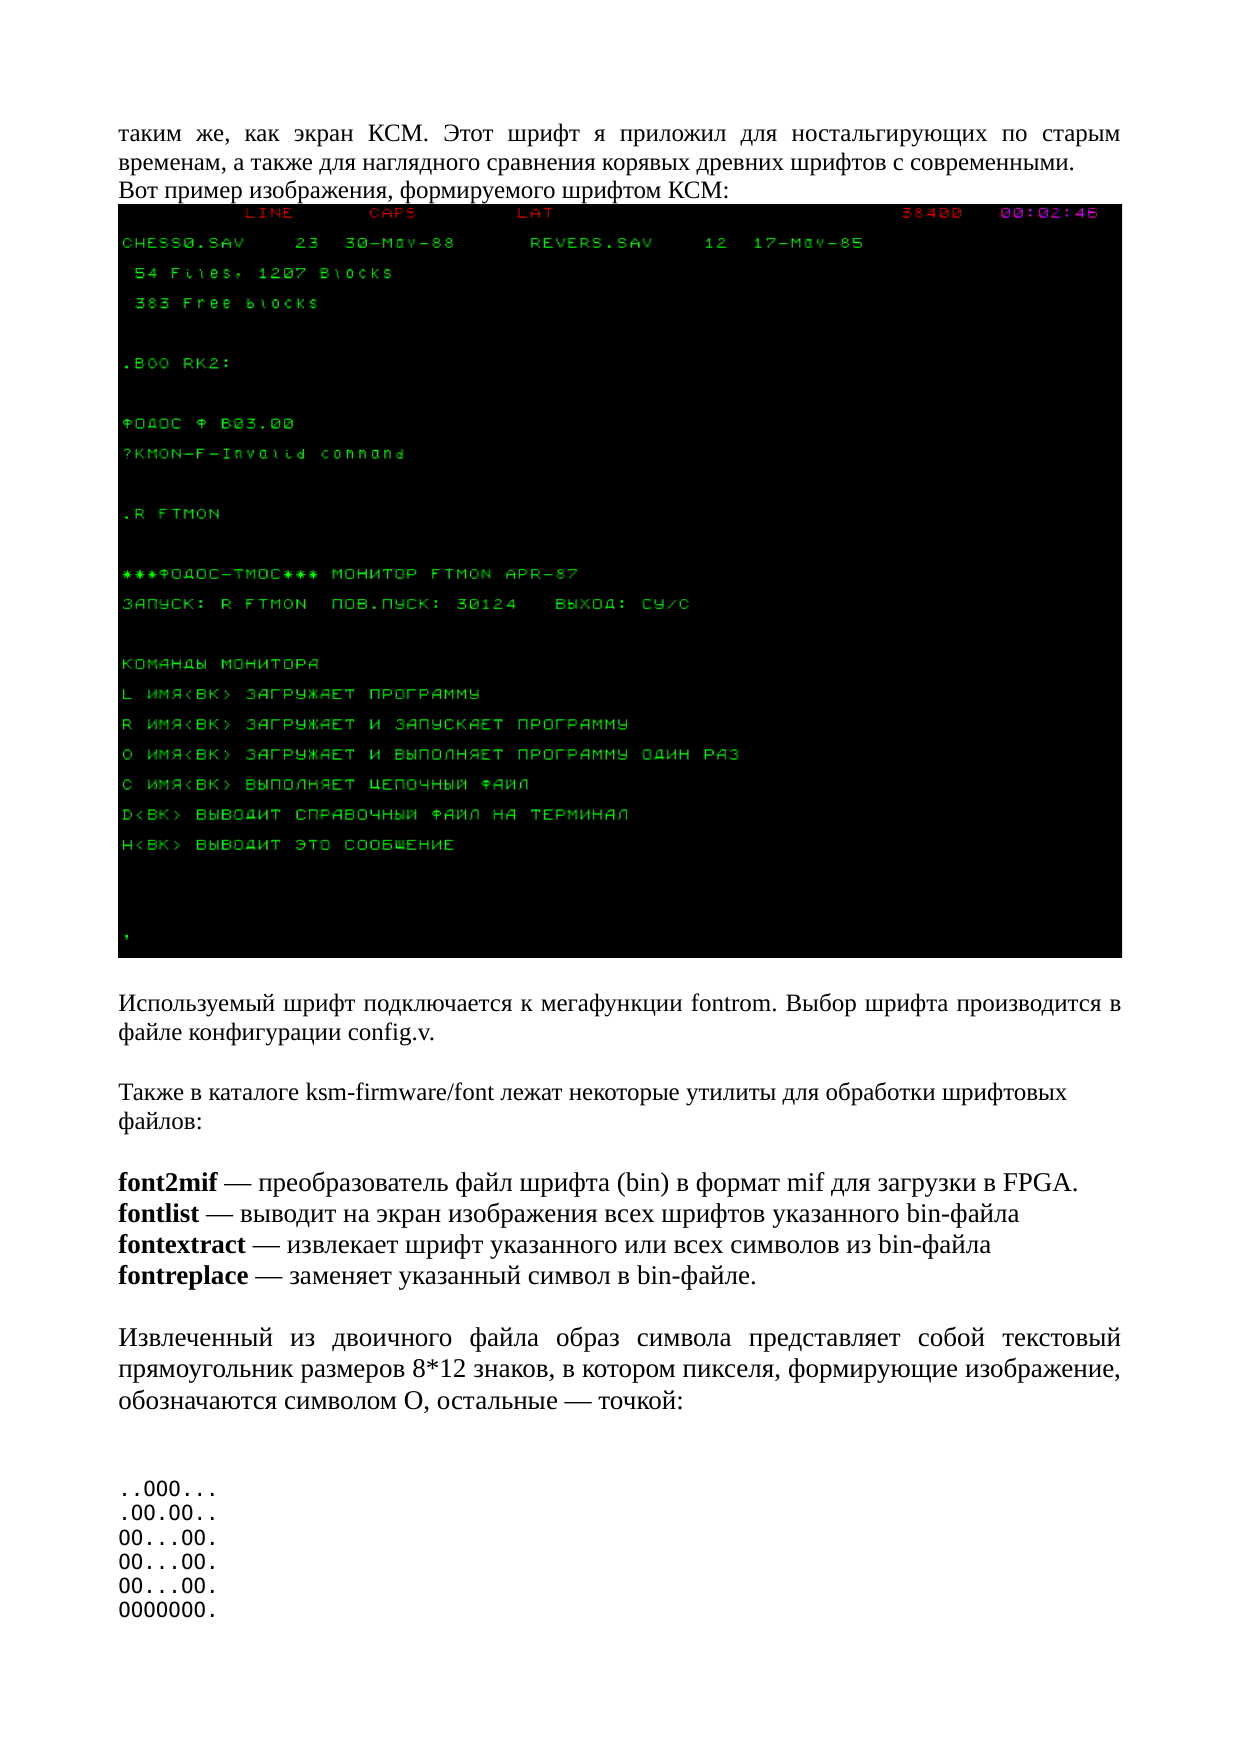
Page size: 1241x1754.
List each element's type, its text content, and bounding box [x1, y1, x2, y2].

picture [118, 204, 1123, 958]
text Вот пример изображения, формируемого шрифтом КСМ: [118, 176, 1122, 204]
text fontreplace — заменяет указанный символ в bin-файле. [118, 1259, 1122, 1290]
text OO...OO. [118, 1550, 1122, 1574]
text OO...OO. [118, 1574, 1122, 1598]
text fontlist — выводит на экран изображения всех шрифтов указанного bin-файла [118, 1197, 1122, 1228]
text OO...OO. [118, 1526, 1122, 1550]
text fontextract — извлекает шрифт указанного или всех символов из bin-файла [118, 1228, 1122, 1259]
text .OO.OO.. [118, 1501, 1122, 1526]
text Используемый шрифт подключается к мегафункции fontrom. Выбор шрифта производится в файле конфигурации config.v. [118, 988, 1122, 1046]
text Извлеченный из двоичного файла образ символа представляет собой текстовый прямоугольник размеров 8*12 знаков, в котором пикселя, формирующие изображение, обозначаются символом O, остальные — точкой: [118, 1321, 1122, 1415]
text ..OOO... [118, 1477, 1122, 1501]
text Также в каталоге ksm-firmware/font лежат некоторые утилиты для обработки шрифтовых файлов: [118, 1077, 1122, 1134]
text OOOOOOO. [118, 1598, 1122, 1623]
text таким же, как экран КСМ. Этот шрифт я приложил для ностальгирующих по старым временам, а также для наглядного сравнения корявых древних шрифтов с современными. [118, 118, 1122, 176]
text font2mif — преобразователь файл шрифта (bin) в формат mif для загрузки в FPGA. [118, 1166, 1122, 1197]
